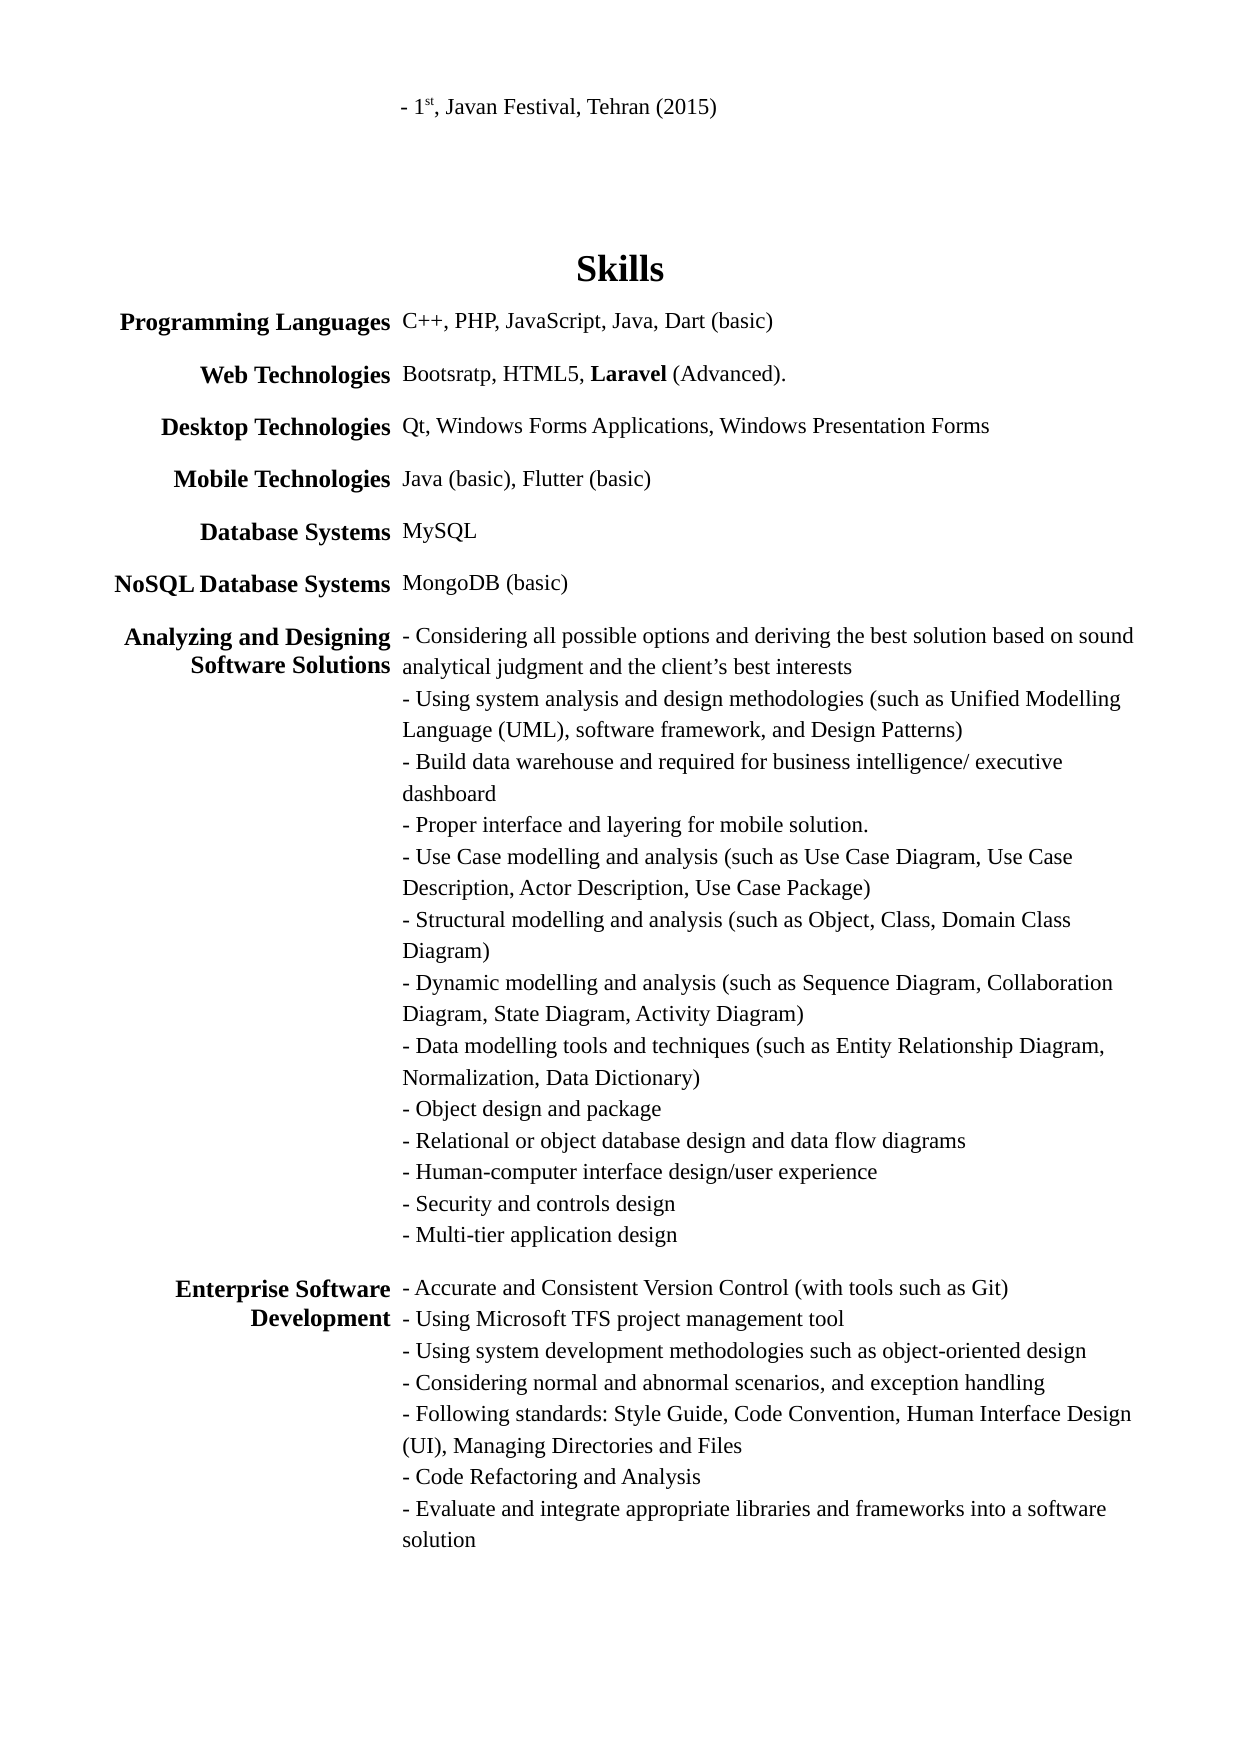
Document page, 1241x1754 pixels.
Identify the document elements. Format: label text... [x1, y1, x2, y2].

table_cell - Considering all possible options and deriving the best solution based on sound analytical judgment and the client’s best interests - Using system analysis and design methodologies (such as Unified Modelling Language (UML), software framework, and Design Patterns) - Build data warehouse and required for business intelligence/ executive dashboard - Proper interface and layering for mobile solution. - Use Case modelling and analysis (such as Use Case Diagram, Use Case Description, Actor Description, Use Case Package) - Structural modelling and analysis (such as Object, Class, Domain Class Diagram) - Dynamic modelling and analysis (such as Sequence Diagram, Collaboration Diagram, State Diagram, Activity Diagram) - Data modelling tools and techniques (such as Entity Relationship Diagram, Normalization, Data Dictionary) - Object design and package - Relational or object database design and data flow diagrams - Human-computer interface design/user experience - Security and controls design - Multi-tier application design [396, 616, 1153, 1268]
subtitle Skills [87, 246, 1153, 289]
table_header - 1st, Javan Festival, Tehran (2015) [395, 87, 1153, 139]
table_cell Web Technologies [87, 354, 396, 406]
table_cell MySQL [396, 511, 1153, 564]
table_cell NoSQL Database Systems [87, 564, 396, 616]
table_cell Desktop Technologies [87, 406, 396, 459]
table_header C++, PHP, JavaScript, Java, Dart (basic) [396, 302, 1153, 354]
table_cell Qt, Windows Forms Applications, Windows Presentation Forms [396, 406, 1153, 459]
table_cell Analyzing and Designing Software Solutions [87, 616, 396, 1268]
table_header [87, 87, 394, 139]
table_cell Enterprise Software Development [87, 1268, 396, 1573]
table_cell Bootsratp, HTML5, Laravel (Advanced). [396, 354, 1153, 406]
table_cell MongoDB (basic) [396, 564, 1153, 616]
table_cell Java (basic), Flutter (basic) [396, 459, 1153, 511]
table_header Programming Languages [87, 302, 396, 354]
table_cell Database Systems [87, 511, 396, 564]
table_cell - Accurate and Consistent Version Control (with tools such as Git) - Using Microsoft TFS project management tool - Using system development methodologies such as object-oriented design - Considering normal and abnormal scenarios, and exception handling - Following standards: Style Guide, Code Convention, Human Interface Design (UI), Managing Directories and Files - Code Refactoring and Analysis - Evaluate and integrate appropriate libraries and frameworks into a software solution [396, 1268, 1153, 1573]
table_cell Mobile Technologies [87, 459, 396, 511]
